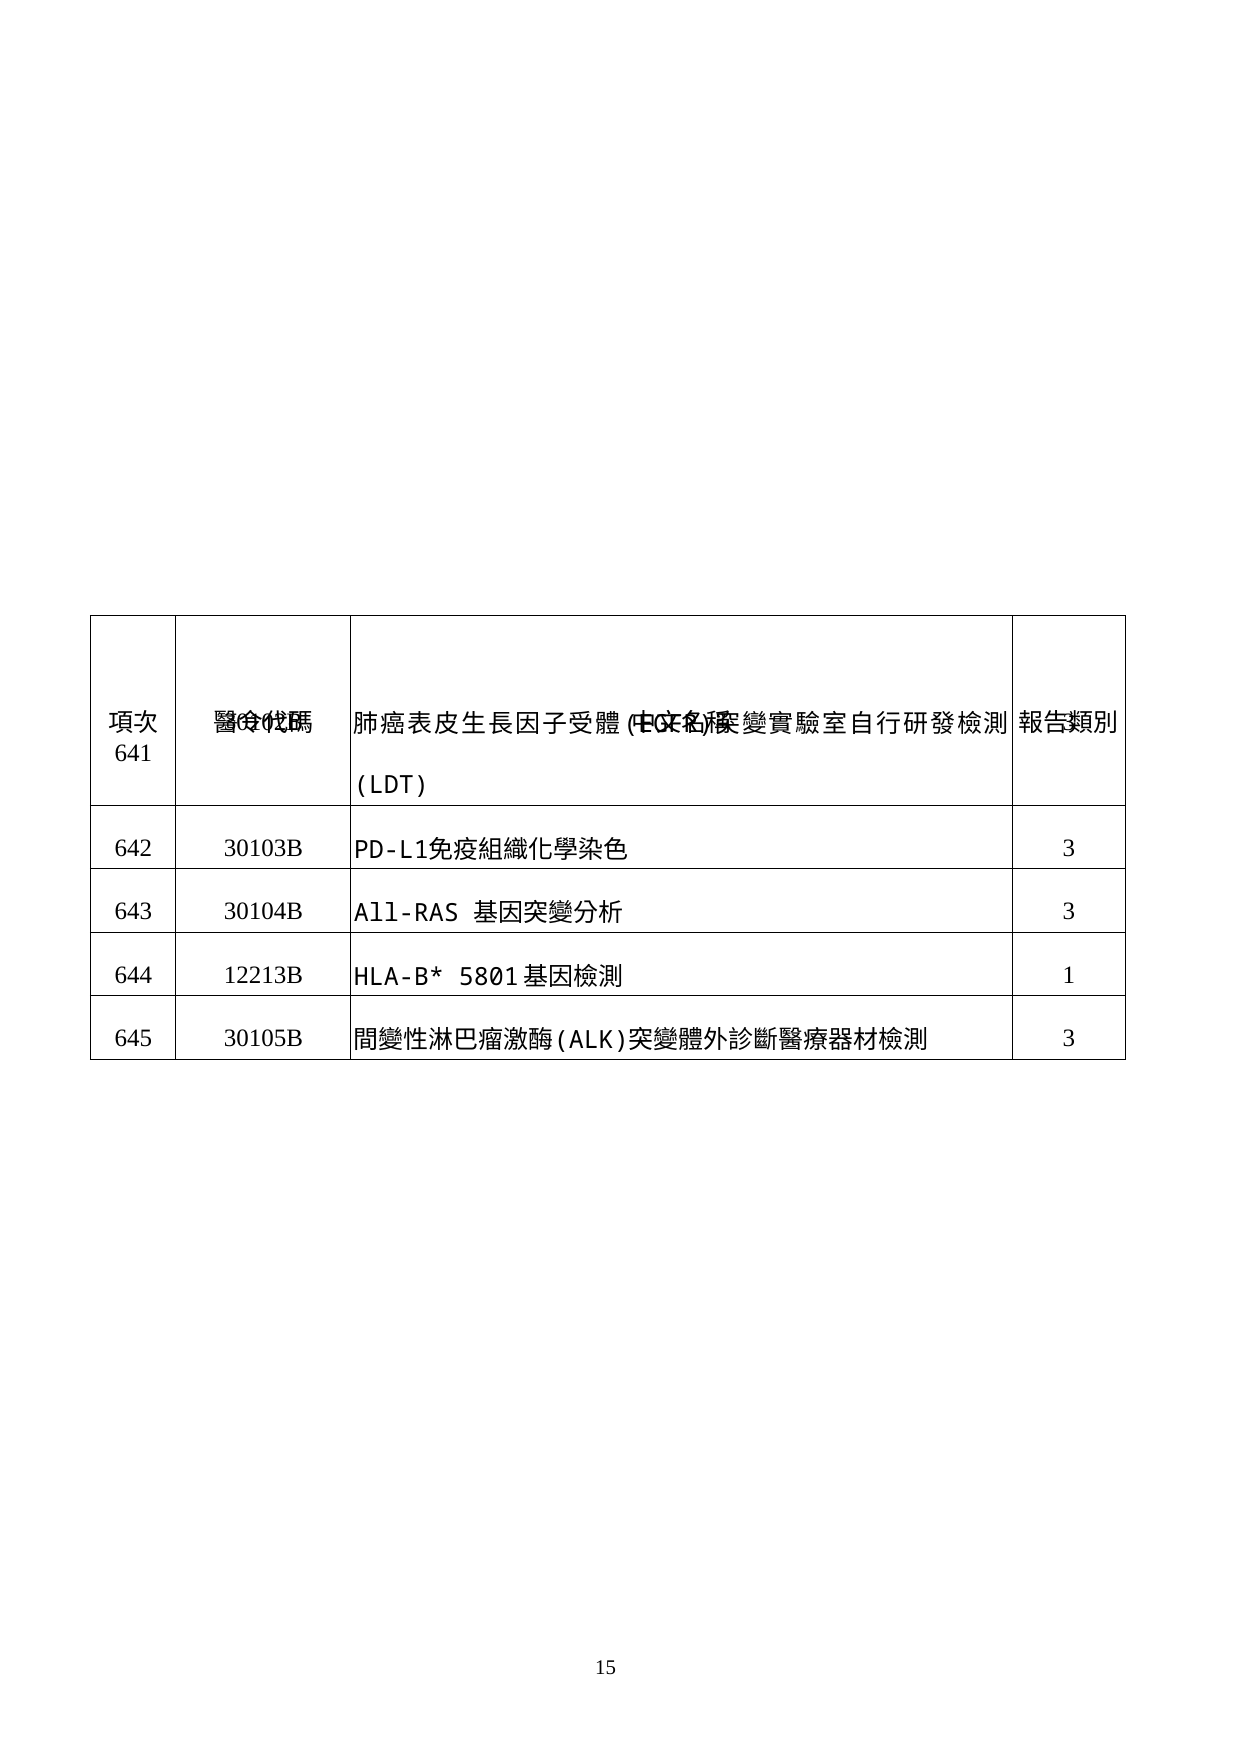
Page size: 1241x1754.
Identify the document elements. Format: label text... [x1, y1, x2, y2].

table_header [176, 616, 350, 804]
table_cell 3 [1013, 869, 1125, 932]
table_header [1013, 616, 1125, 804]
table_header [351, 616, 1012, 804]
table_cell [1126, 995, 1240, 1059]
table_header [1126, 615, 1240, 678]
table_cell 642 [91, 806, 175, 868]
table_header [91, 616, 175, 804]
table_cell PD-L1免疫組織化學染色 [351, 806, 1012, 868]
table_cell 30105B [176, 996, 350, 1059]
table_cell 3 [1013, 806, 1125, 868]
table_cell 1 [1013, 933, 1125, 995]
table_cell All-RAS 基因突變分析 [351, 869, 1012, 932]
table_cell 12213B [176, 933, 350, 995]
table_cell 30104B [176, 869, 350, 932]
table_cell 641 [91, 679, 175, 804]
table_cell 30103B [176, 806, 350, 868]
table_cell [1126, 868, 1240, 932]
table_cell 30102B [176, 679, 350, 804]
table_cell [1126, 679, 1240, 804]
table_cell [1126, 805, 1240, 868]
table_cell 肺癌表皮生長因子受體(EGFR)突變實驗室自行研發檢測(LDT) [351, 679, 1012, 804]
table_cell 643 [91, 869, 175, 932]
table_cell 間變性淋巴瘤激酶(ALK)突變體外診斷醫療器材檢測 [351, 996, 1012, 1059]
table_cell 645 [91, 996, 175, 1059]
table_cell HLA-B* 5801基因檢測 [351, 933, 1012, 995]
table_cell 644 [91, 933, 175, 995]
table_cell [1126, 932, 1240, 995]
table_cell 3 [1013, 679, 1125, 804]
table_cell 3 [1013, 996, 1125, 1059]
